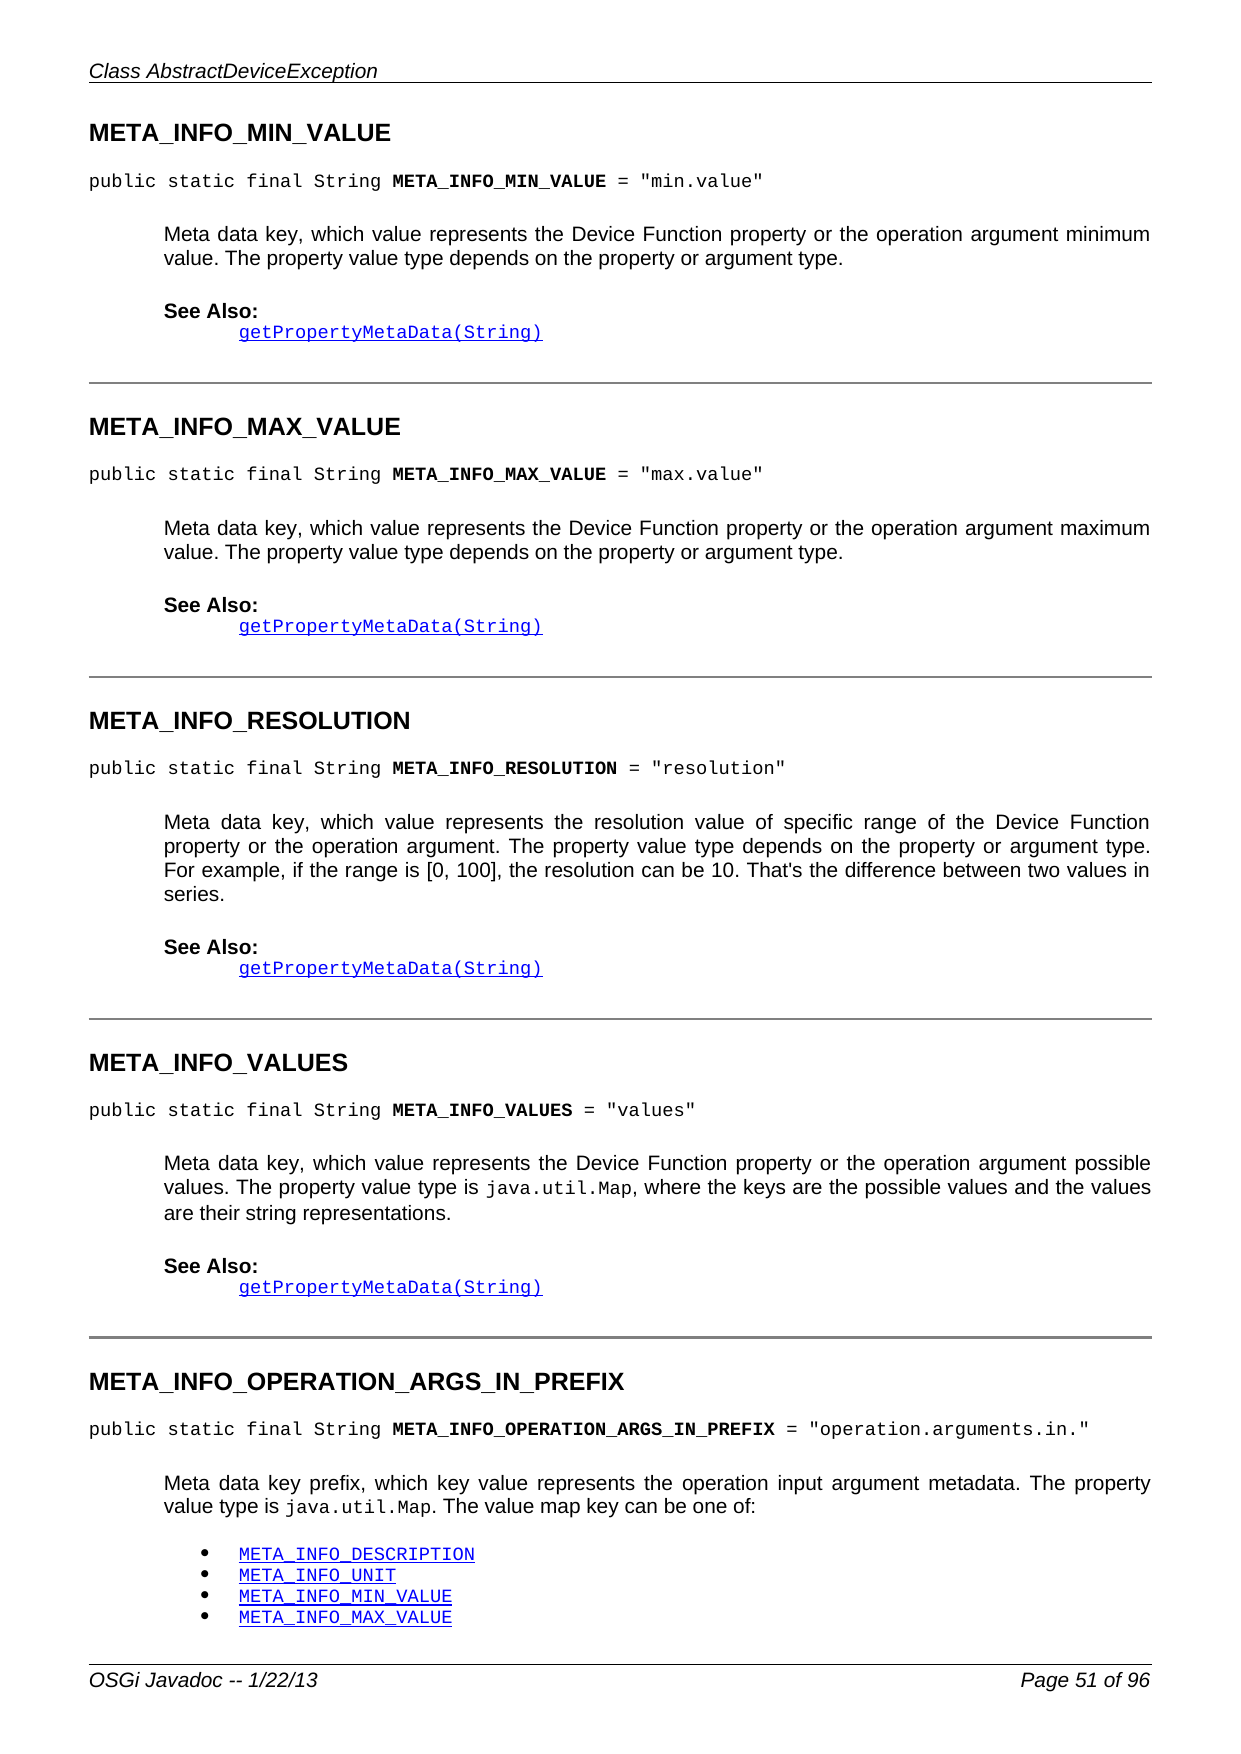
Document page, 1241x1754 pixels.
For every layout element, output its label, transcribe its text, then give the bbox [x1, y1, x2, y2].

text public static final String META_INFO_OPERATION_ARGS_IN_PREFIX = "operation.arguments.in." [88, 1420, 1152, 1441]
text Meta data key, which value represents the Device Function property or the operation argument minimum value. The property value type depends on the property or argument type. [163, 222, 1152, 270]
subtitle META_INFO_MIN_VALUE [88, 118, 1152, 147]
text Meta data key prefix, which key value represents the operation input argument metadata. The property value type is java.util.Map. The value map key can be one of: [163, 1470, 1152, 1519]
list META_INFO_MAX_VALUE [201, 1608, 1152, 1629]
subtitle META_INFO_VALUES [88, 1048, 1152, 1077]
text public static final String META_INFO_RESOLUTION = "resolution" [88, 759, 1152, 780]
text Meta data key, which value represents the Device Function property or the operation argument maximum value. The property value type depends on the property or argument type. [163, 516, 1152, 563]
text See Also: [163, 593, 1152, 617]
text getPropertyMetaData(String) [238, 1277, 1152, 1299]
subtitle META_INFO_MAX_VALUE [88, 412, 1152, 441]
text See Also: [163, 1253, 1152, 1277]
text public static final String META_INFO_MIN_VALUE = "min.value" [88, 171, 1152, 193]
text public static final String META_INFO_MAX_VALUE = "max.value" [88, 465, 1152, 486]
list META_INFO_DESCRIPTION [201, 1544, 1152, 1566]
text getPropertyMetaData(String) [238, 323, 1152, 344]
subtitle META_INFO_RESOLUTION [88, 706, 1152, 735]
text public static final String META_INFO_VALUES = "values" [88, 1101, 1152, 1122]
text Meta data key, which value represents the resolution value of specific range of the Device Function property or the operation argument. The property value type depends on the property or argument type. For example, if the range is [0, 100], the resolution can be 10. That's the difference between two values in series. [163, 809, 1152, 905]
text getPropertyMetaData(String) [238, 617, 1152, 638]
text See Also: [163, 299, 1152, 323]
subtitle META_INFO_OPERATION_ARGS_IN_PREFIX [88, 1367, 1152, 1396]
list META_INFO_MIN_VALUE [201, 1587, 1152, 1608]
list META_INFO_UNIT [201, 1566, 1152, 1587]
text getPropertyMetaData(String) [238, 958, 1152, 980]
text See Also: [163, 934, 1152, 958]
text Meta data key, which value represents the Device Function property or the operation argument possible values. The property value type is java.util.Map, where the keys are the possible values and the values are their string representations. [163, 1151, 1152, 1224]
